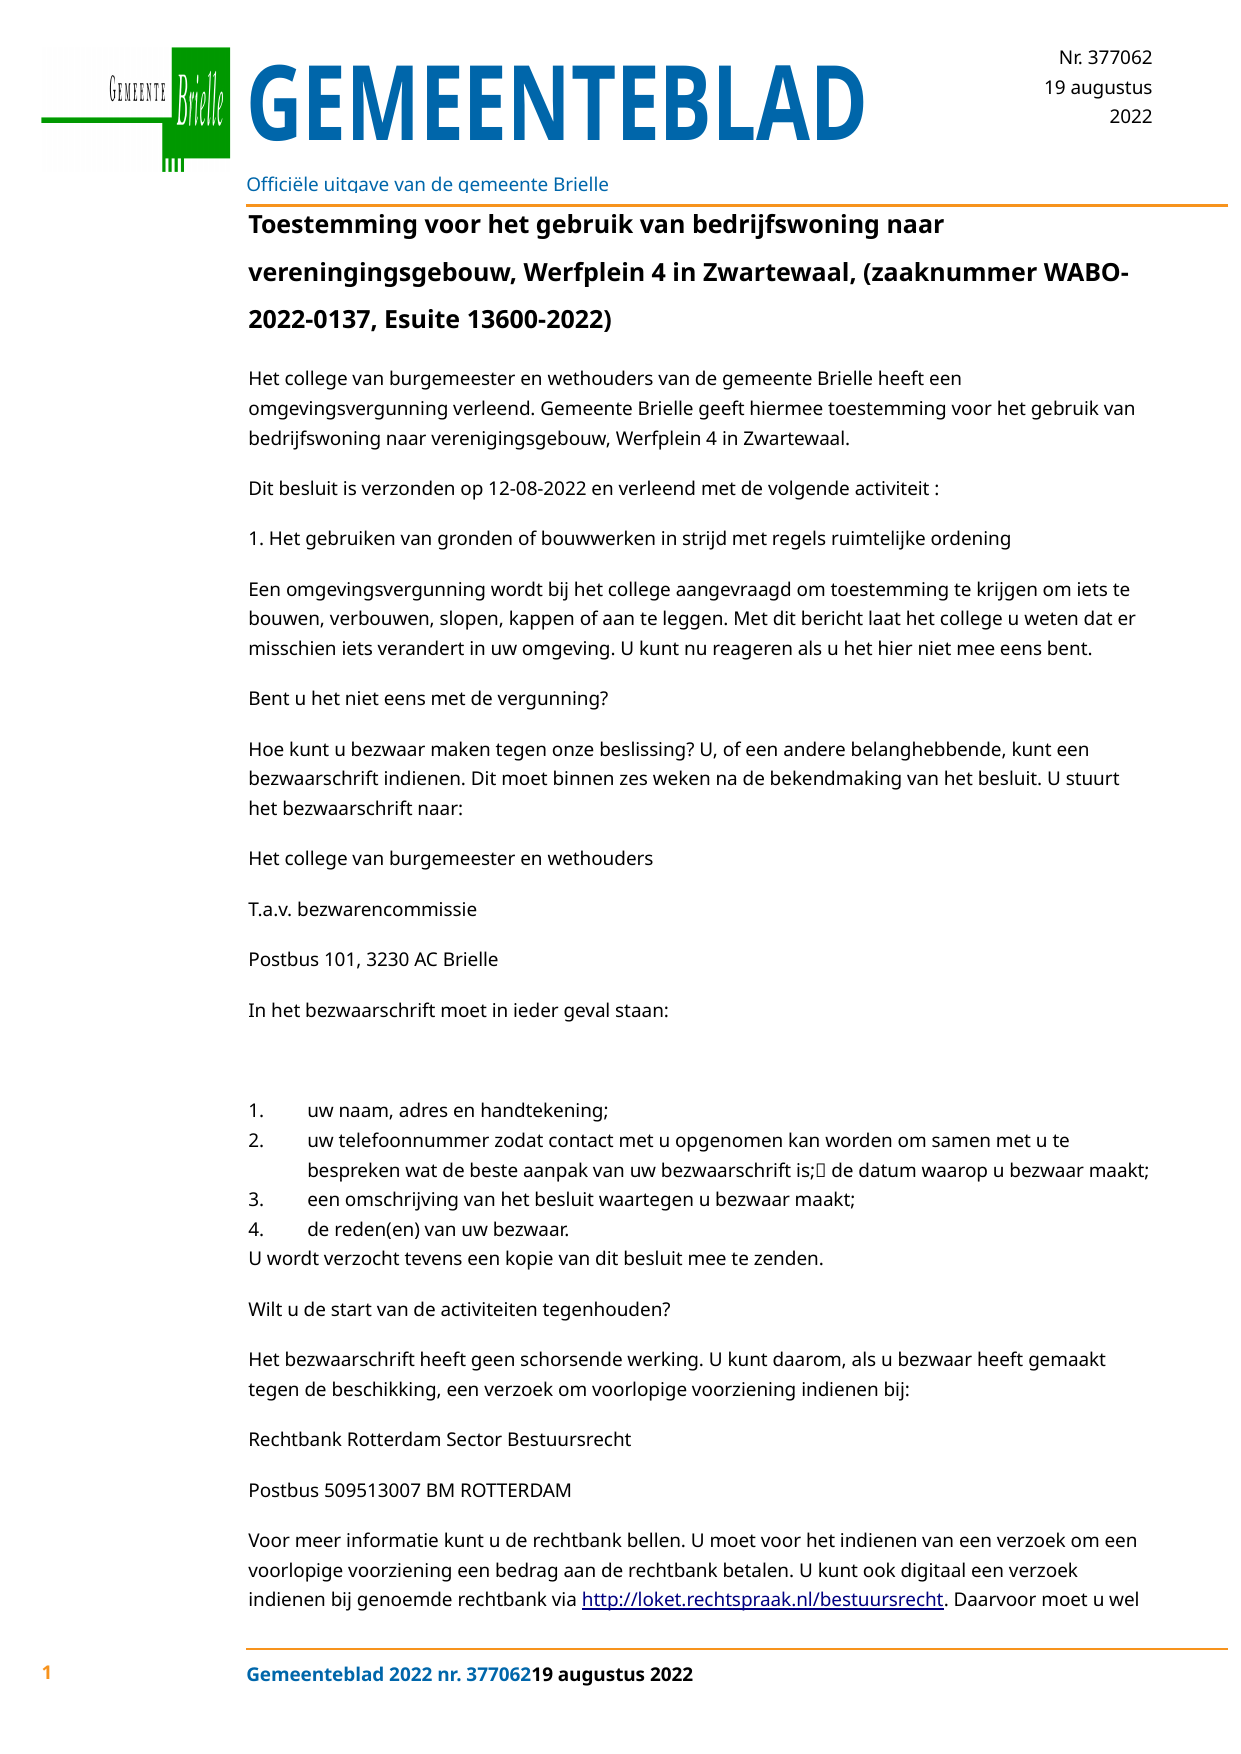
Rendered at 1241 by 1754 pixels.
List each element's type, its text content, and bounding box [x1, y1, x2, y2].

text Het college van burgemeester en wethouders van de gemeente Brielle heeft een omgevingsvergunning verleend. Gemeente Brielle geeft hiermee toestemming voor het gebruik van bedrijfswoning naar verenigingsgebouw, Werfplein 4 in Zwartewaal. [248, 366, 1152, 450]
text Postbus 101, 3230 AC Brielle [248, 946, 1152, 972]
text Het bezwaarschrift heeft geen schorsende werking. U kunt daarom, als u bezwaar heeft gemaakt tegen de beschikking, een verzoek om voorlopige voorziening indienen bij: [248, 1346, 1152, 1402]
list de reden(en) van uw bezwaar. [248, 1216, 1152, 1242]
text U wordt verzocht tevens een kopie van dit besluit mee te zenden. [248, 1246, 1152, 1271]
text 1. Het gebruiken van gronden of bouwwerken in strijd met regels ruimtelijke ordening [248, 526, 1152, 551]
text Hoe kunt u bezwaar maken tegen onze beslissing? U, of een andere belanghebbende, kunt een bezwaarschrift indienen. Dit moet binnen zes weken na de bekendmaking van het besluit. U stuurt het bezwaarschrift naar: [248, 736, 1152, 821]
text Wilt u de start van de activiteiten tegenhouden? [248, 1296, 1152, 1322]
text Het college van burgemeester en wethouders [248, 846, 1152, 871]
text Toestemming voor het gebruik van bedrijfswoning naar vereningingsgebouw, Werfplein 4 in Zwartewaal, (zaaknummer WABO-2022-0137, Esuite 13600-2022) [248, 207, 1152, 336]
text Voor meer informatie kunt u de rechtbank bellen. U moet voor het indienen van een verzoek om een voorlopige voorziening een bedrag aan de rechtbank betalen. U kunt ook digitaal een verzoek indienen bij genoemde rechtbank via http://loket.rechtspraak.nl/bestuursrecht. Daarvoor moet u wel [248, 1527, 1152, 1612]
list een omschrijving van het besluit waartegen u bezwaar maakt; [248, 1186, 1152, 1212]
text In het bezwaarschrift moet in ieder geval staan: [248, 997, 1152, 1022]
text Bent u het niet eens met de vergunning? [248, 686, 1152, 711]
text Dit besluit is verzonden op 12-08-2022 en verleend met de volgende activiteit : [248, 475, 1152, 501]
text Rechtbank Rotterdam Sector Bestuursrecht [248, 1426, 1152, 1452]
picture [41, 47, 231, 172]
text Een omgevingsvergunning wordt bij het college aangevraagd om toestemming te krijgen om iets te bouwen, verbouwen, slopen, kappen of aan te leggen. Met dit bericht laat het college u weten dat er misschien iets verandert in uw omgeving. U kunt nu reageren als u het hier niet mee eens bent. [248, 576, 1152, 661]
text T.a.v. bezwarencommissie [248, 896, 1152, 922]
list uw telefoonnummer zodat contact met u opgenomen kan worden om samen met u te bespreken wat de beste aanpak van uw bezwaarschrift is; de datum waarop u bezwaar maakt; [248, 1127, 1152, 1182]
list uw naam, adres en handtekening; [248, 1098, 1152, 1123]
text Postbus 509513007 BM ROTTERDAM [248, 1477, 1152, 1502]
